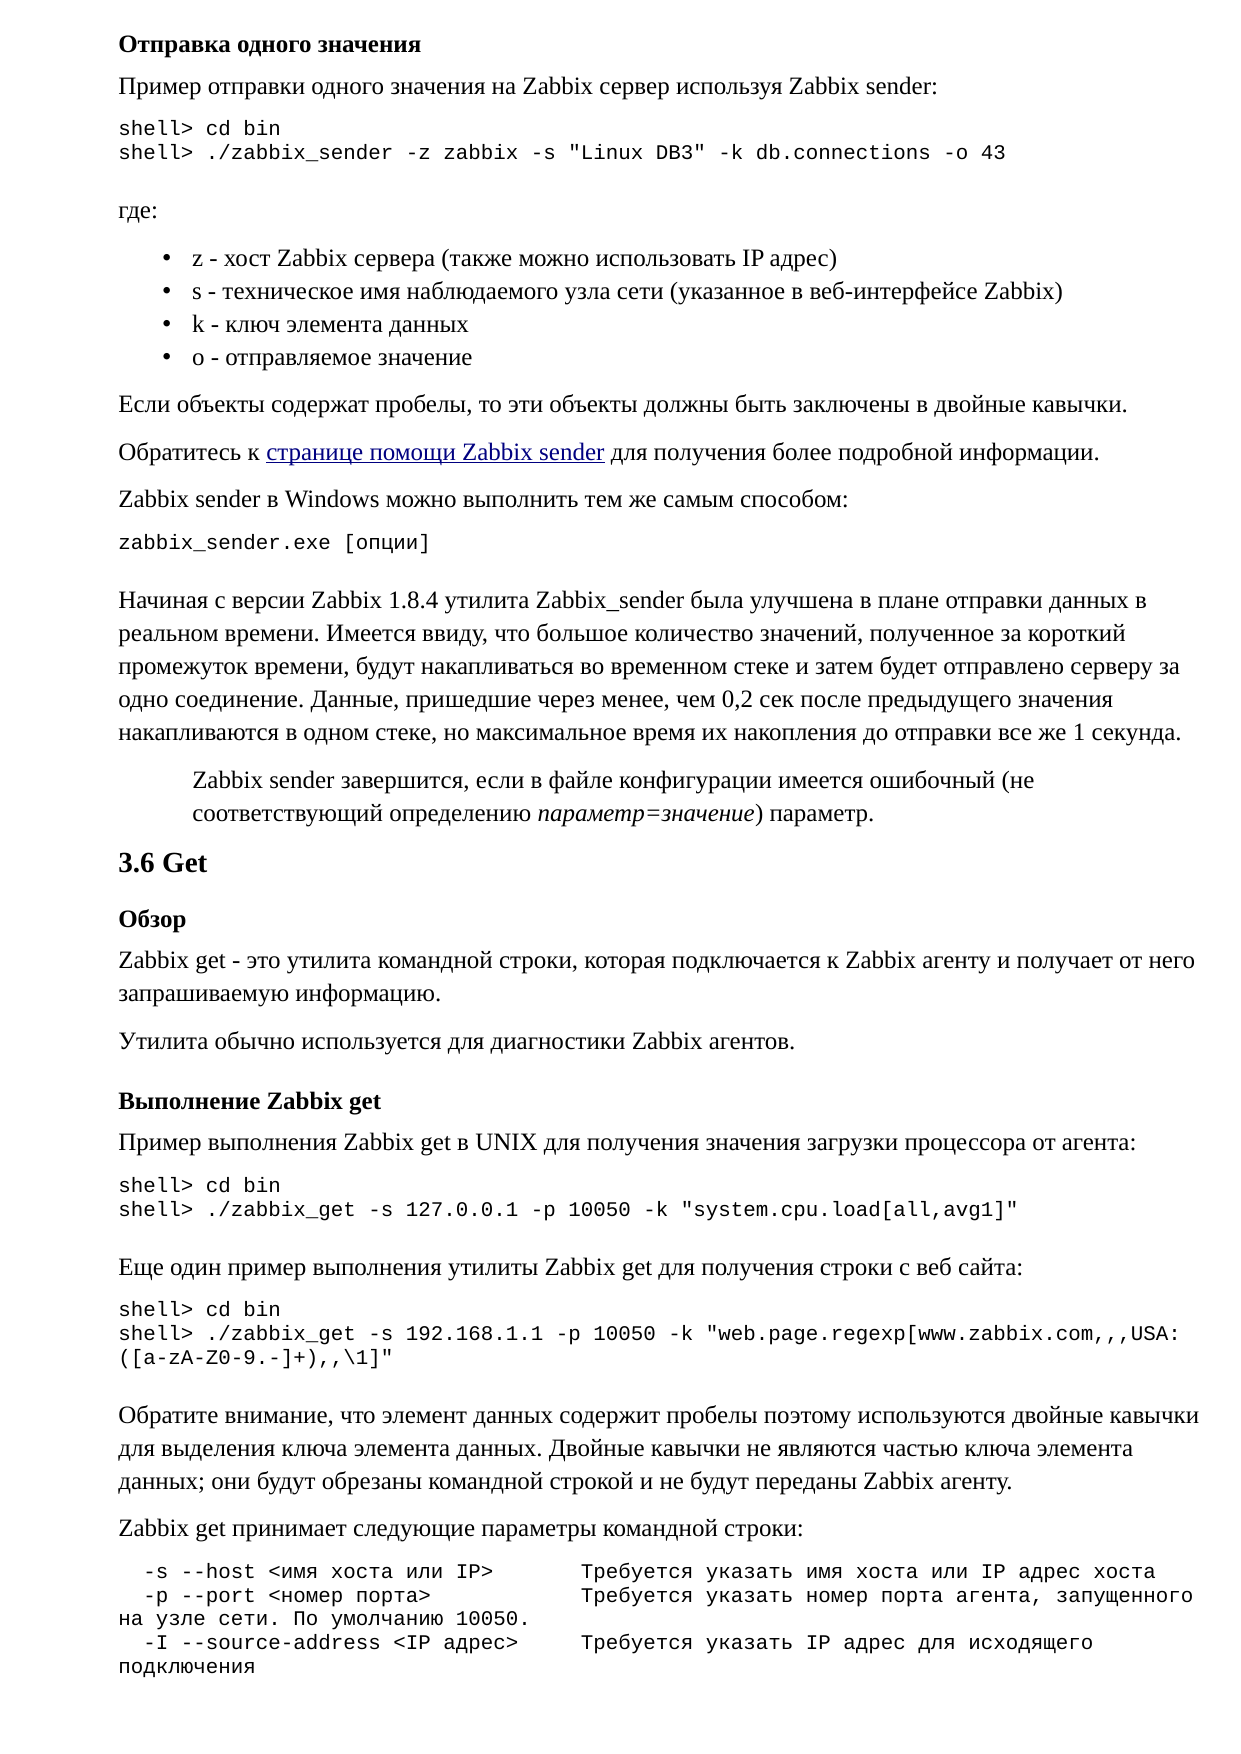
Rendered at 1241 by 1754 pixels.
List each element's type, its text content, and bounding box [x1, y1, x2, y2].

text -s --host <имя хоста или IP> Требуется указать имя хоста или IP адрес хоста [118, 1561, 1211, 1585]
list o - отправляемое значение [162, 342, 1211, 371]
subtitle Отправка одного значения [118, 29, 1211, 58]
text Еще один пример выполнения утилиты Zabbix get для получения строки с веб сайта: [118, 1252, 1211, 1281]
list k - ключ элемента данных [162, 309, 1211, 337]
text Пример выполнения Zabbix get в UNIX для получения значения загрузки процессора от агента: [118, 1127, 1211, 1156]
text shell> cd bin [118, 1175, 1211, 1199]
text где: [118, 195, 1211, 224]
subtitle Обзор [118, 904, 1211, 933]
text shell> ./zabbix_get -s 192.168.1.1 -p 10050 -k "web.page.regexp[www.zabbix.com,,,USA: ([a-zA-Z0-9.-]+),,\1]" [118, 1323, 1211, 1370]
list s - техническое имя наблюдаемого узла сети (указанное в веб-интерфейсе Zabbix) [162, 276, 1211, 304]
text Утилита обычно используется для диагностики Zabbix агентов. [118, 1026, 1211, 1055]
text shell> cd bin [118, 1299, 1211, 1323]
text zabbix_sender.exe [опции] [118, 532, 1211, 556]
text Zabbix sender в Windows можно выполнить тем же самым способом: [118, 484, 1211, 513]
text Zabbix sender завершится, если в файле конфигурации имеется ошибочный (не соответствующий определению параметр=значение) параметр. [192, 765, 1211, 827]
text shell> ./zabbix_sender -z zabbix -s "Linux DB3" -k db.connections -o 43 [118, 142, 1211, 166]
text -p --port <номер порта> Требуется указать номер порта агента, запущенного на узле сети. По умолчанию 10050. [118, 1585, 1211, 1632]
text Если объекты содержат пробелы, то эти объекты должны быть заключены в двойные кавычки. [118, 389, 1211, 418]
subtitle Выполнение Zabbix get [118, 1086, 1211, 1115]
text Zabbix get принимает следующие параметры командной строки: [118, 1513, 1211, 1542]
text -I --source-address <IP адрес> Требуется указать IP адрес для исходящего подключения [118, 1632, 1211, 1679]
text Zabbix get - это утилита командной строки, которая подключается к Zabbix агенту и получает от него запрашиваемую информацию. [118, 945, 1211, 1007]
text shell> cd bin [118, 118, 1211, 142]
list z - хост Zabbix сервера (также можно использовать IP адрес) [162, 243, 1211, 271]
subtitle 3.6 Get [118, 846, 1211, 879]
text Начиная с версии Zabbix 1.8.4 утилита Zabbix_sender была улучшена в плане отправки данных в реальном времени. Имеется ввиду, что большое количество значений, полученное за короткий промежуток времени, будут накапливаться во временном стеке и затем будет отправлено серверу за одно соединение. Данные, пришедшие через менее, чем 0,2 сек после предыдущего значения накапливаются в одном стеке, но максимальное время их накопления до отправки все же 1 секунда. [118, 585, 1211, 746]
text Обратитесь к странице помощи Zabbix sender для получения более подробной информации. [118, 437, 1211, 466]
text shell> ./zabbix_get -s 127.0.0.1 -p 10050 -k "system.cpu.load[all,avg1]" [118, 1199, 1211, 1222]
text Пример отправки одного значения на Zabbix сервер используя Zabbix sender: [118, 71, 1211, 99]
text Обратите внимание, что элемент данных содержит пробелы поэтому используются двойные кавычки для выделения ключа элемента данных. Двойные кавычки не являются частью ключа элемента данных; они будут обрезаны командной строкой и не будут переданы Zabbix агенту. [118, 1400, 1211, 1494]
